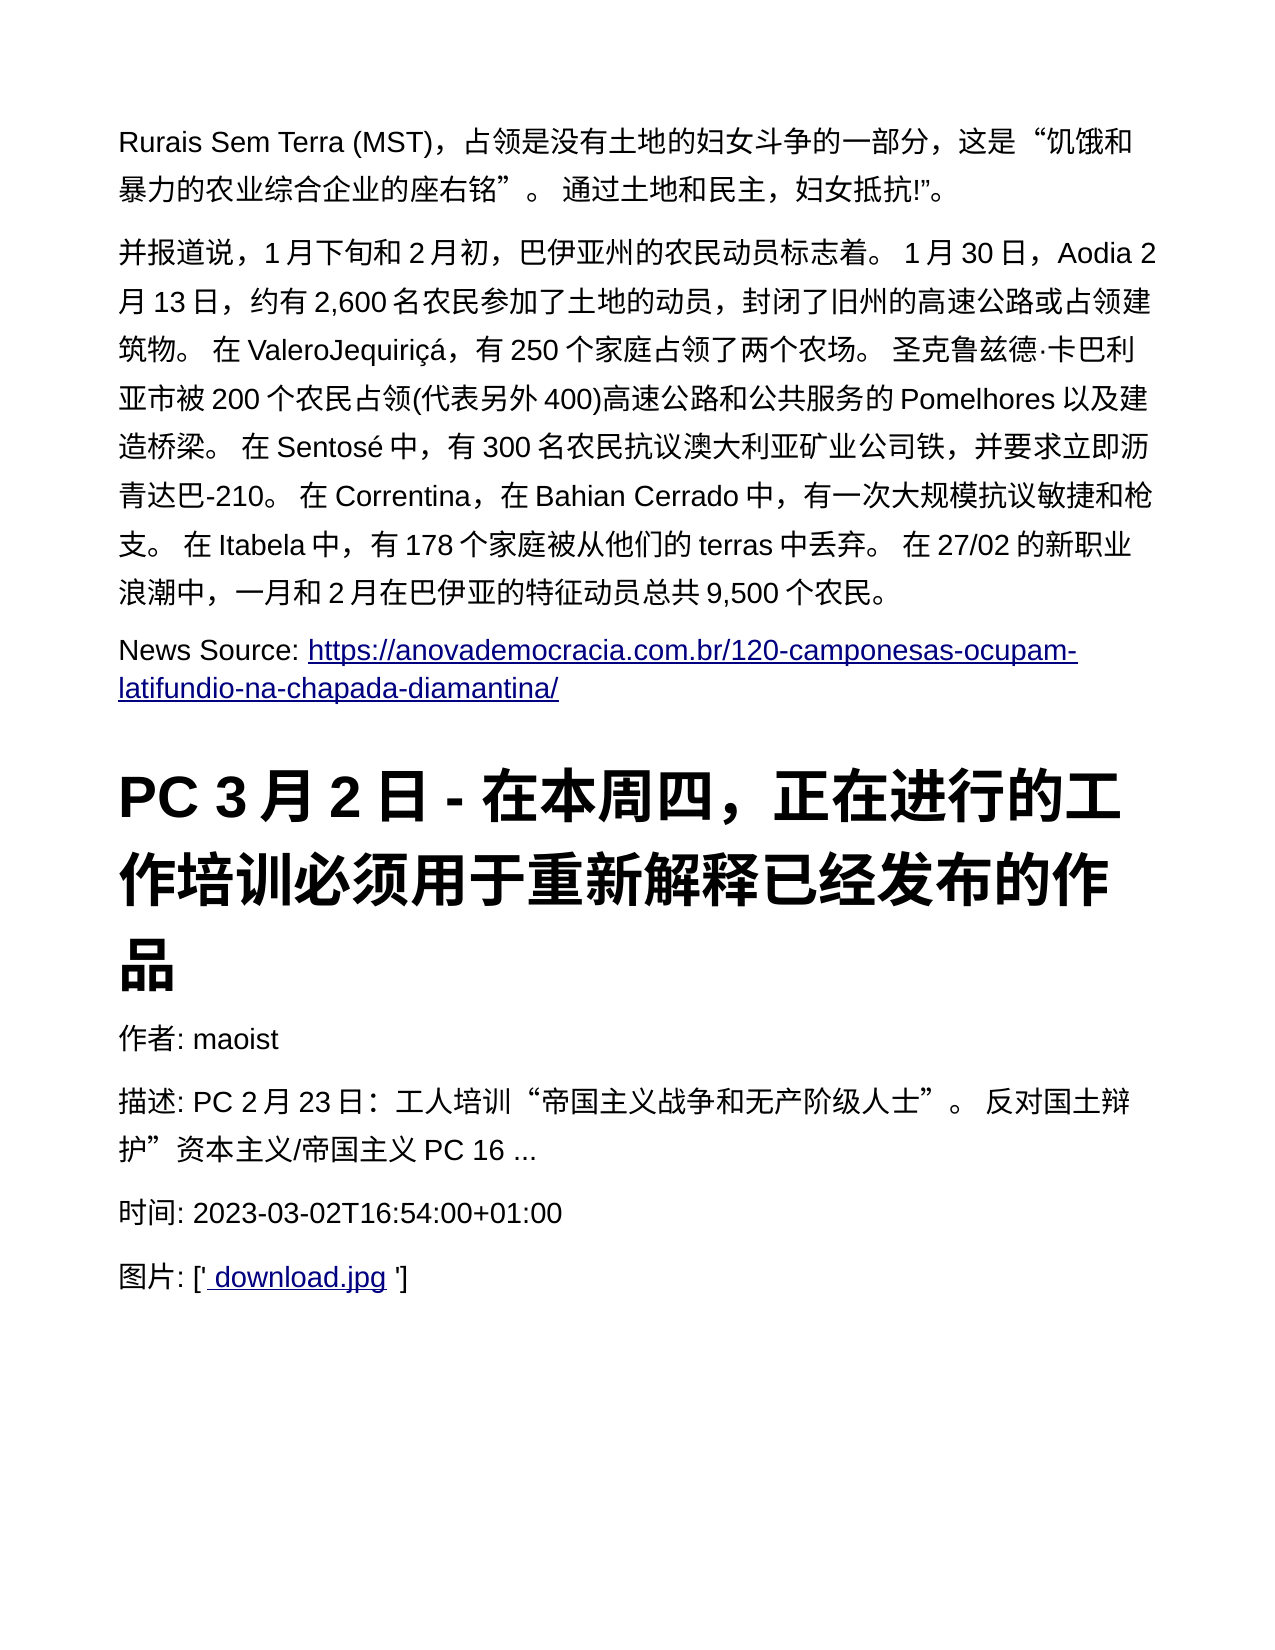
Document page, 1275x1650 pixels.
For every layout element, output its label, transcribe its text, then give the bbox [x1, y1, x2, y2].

text 描述: PC 2月23日：工人培训“帝国主义战争和无产阶级人士”。 反对国土辩护”资本主义/帝国主义PC 16 ... [118, 1078, 1157, 1169]
text 并报道说，1月下旬和2月初，巴伊亚州的农民动员标志着。 1月30日，Aodia 2月13日，约有2,600名农民参加了土地的动员，封闭了旧州的高速公路或占领建筑物。 在ValeroJequiriçá，有250个家庭占领了两个农场。 圣克鲁兹德·卡巴利亚市被200个农民占领(代表另外400)高速公路和公共服务的Pomelhores以及建造桥梁。 在Sentosé中，有300名农民抗议澳大利亚矿业公司铁，并要求立即沥青达巴-210。 在Correntina，在Bahian Cerrado中，有一次大规模抗议敏捷和枪支。 在Itabela中，有178个家庭被从他们的terras中丢弃。 在27/02的新职业浪潮中，一月和2月在巴伊亚的特征动员总共9,500个农民。 [118, 230, 1157, 612]
text News Source: https://anovademocracia.com.br/120-camponesas-ocupam-latifundio-na-chapada-diamantina/ [118, 633, 1157, 705]
text Rurais Sem Terra (MST)，占领是没有土地的妇女斗争的一部分，这是“饥饿和暴力的农业综合企业的座右铭”。 通过土地和民主，妇女抵抗!”。 [118, 118, 1157, 209]
text 时间: 2023-03-02T16:54:00+01:00 [118, 1190, 1157, 1232]
text 作者: maoist [118, 1015, 1157, 1058]
subtitle PC 3月2日 - 在本周四，正在进行的工作培训必须用于重新解释已经发布的作品 [118, 749, 1157, 1003]
text 图片: [' download.jpg '] [118, 1253, 1157, 1296]
